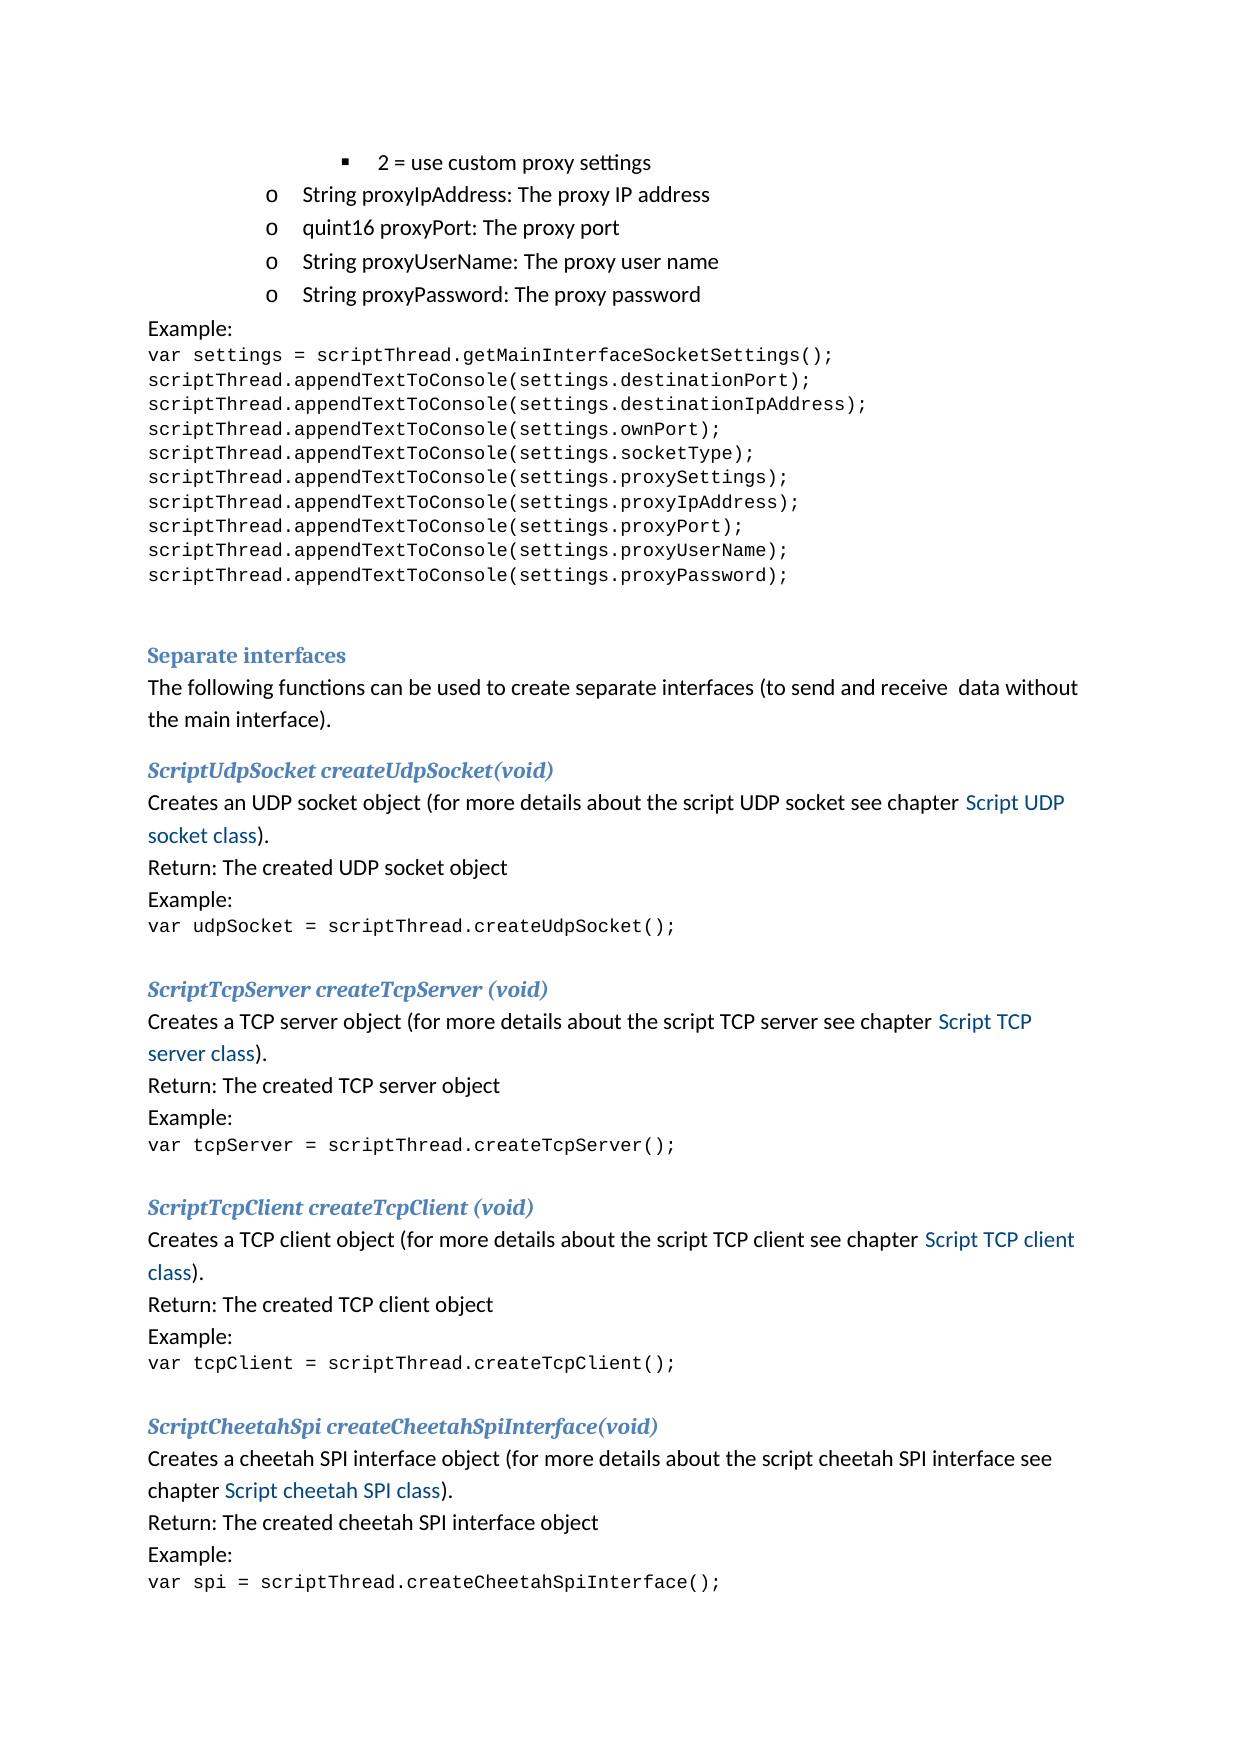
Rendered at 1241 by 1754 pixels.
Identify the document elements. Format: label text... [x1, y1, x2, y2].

text Creates a TCP server object (for more details about the script TCP server see chapter Script TCP server class). [148, 1007, 1093, 1067]
text scriptThread.appendTextToConsole(settings.destinationIpAddress); [148, 395, 1093, 416]
text scriptThread.appendTextToConsole(settings.socketType); [148, 444, 1093, 465]
subtitle ScriptTcpServer createTcpServer (void) [148, 977, 1093, 1003]
text var tcpClient = scriptThread.createTcpClient(); [148, 1354, 1093, 1375]
text scriptThread.appendTextToConsole(settings.proxySettings); [148, 468, 1093, 489]
text The following functions can be used to create separate interfaces (to send and receive data without the main interface). [148, 673, 1093, 733]
list String proxyIpAddress: The proxy IP address [265, 180, 1093, 209]
text Example: [148, 314, 1093, 342]
text Example: [148, 1322, 1093, 1350]
list quint16 proxyPort: The proxy port [265, 213, 1093, 242]
text Creates a TCP client object (for more details about the script TCP client see chapter Script TCP client class). [148, 1225, 1093, 1286]
text Example: [148, 1540, 1093, 1568]
text scriptThread.appendTextToConsole(settings.proxyPort); [148, 517, 1093, 538]
list String proxyUserName: The proxy user name [265, 247, 1093, 276]
subtitle ScriptUdpSocket createUdpSocket(void) [148, 758, 1093, 785]
text var settings = scriptThread.getMainInterfaceSocketSettings(); [148, 346, 1093, 367]
text Return: The created TCP client object [148, 1290, 1093, 1318]
text scriptThread.appendTextToConsole(settings.proxyIpAddress); [148, 492, 1093, 514]
text scriptThread.appendTextToConsole(settings.proxyUserName); [148, 541, 1093, 562]
text Example: [148, 885, 1093, 913]
text Creates an UDP socket object (for more details about the script UDP socket see chapter Script UDP socket class). [148, 788, 1093, 849]
text Return: The created cheetah SPI interface object [148, 1508, 1093, 1536]
text var spi = scriptThread.createCheetahSpiInterface(); [148, 1573, 1093, 1594]
text var udpSocket = scriptThread.createUdpSocket(); [148, 917, 1093, 938]
text Example: [148, 1103, 1093, 1132]
list 2 = use custom proxy settings [340, 148, 1093, 176]
subtitle ScriptCheetahSpi createCheetahSpiInterface(void) [148, 1414, 1093, 1440]
text scriptThread.appendTextToConsole(settings.ownPort); [148, 419, 1093, 441]
text Return: The created UDP socket object [148, 853, 1093, 881]
subtitle ScriptTcpClient createTcpClient (void) [148, 1195, 1093, 1222]
list String proxyPassword: The proxy password [265, 280, 1093, 309]
text scriptThread.appendTextToConsole(settings.destinationPort); [148, 371, 1093, 392]
text Creates a cheetah SPI interface object (for more details about the script cheetah SPI interface see chapter Script cheetah SPI class). [148, 1444, 1093, 1504]
text var tcpServer = scriptThread.createTcpServer(); [148, 1136, 1093, 1157]
subtitle Separate interfaces [148, 643, 1093, 669]
text Return: The created TCP server object [148, 1071, 1093, 1099]
text scriptThread.appendTextToConsole(settings.proxyPassword); [148, 566, 1093, 587]
